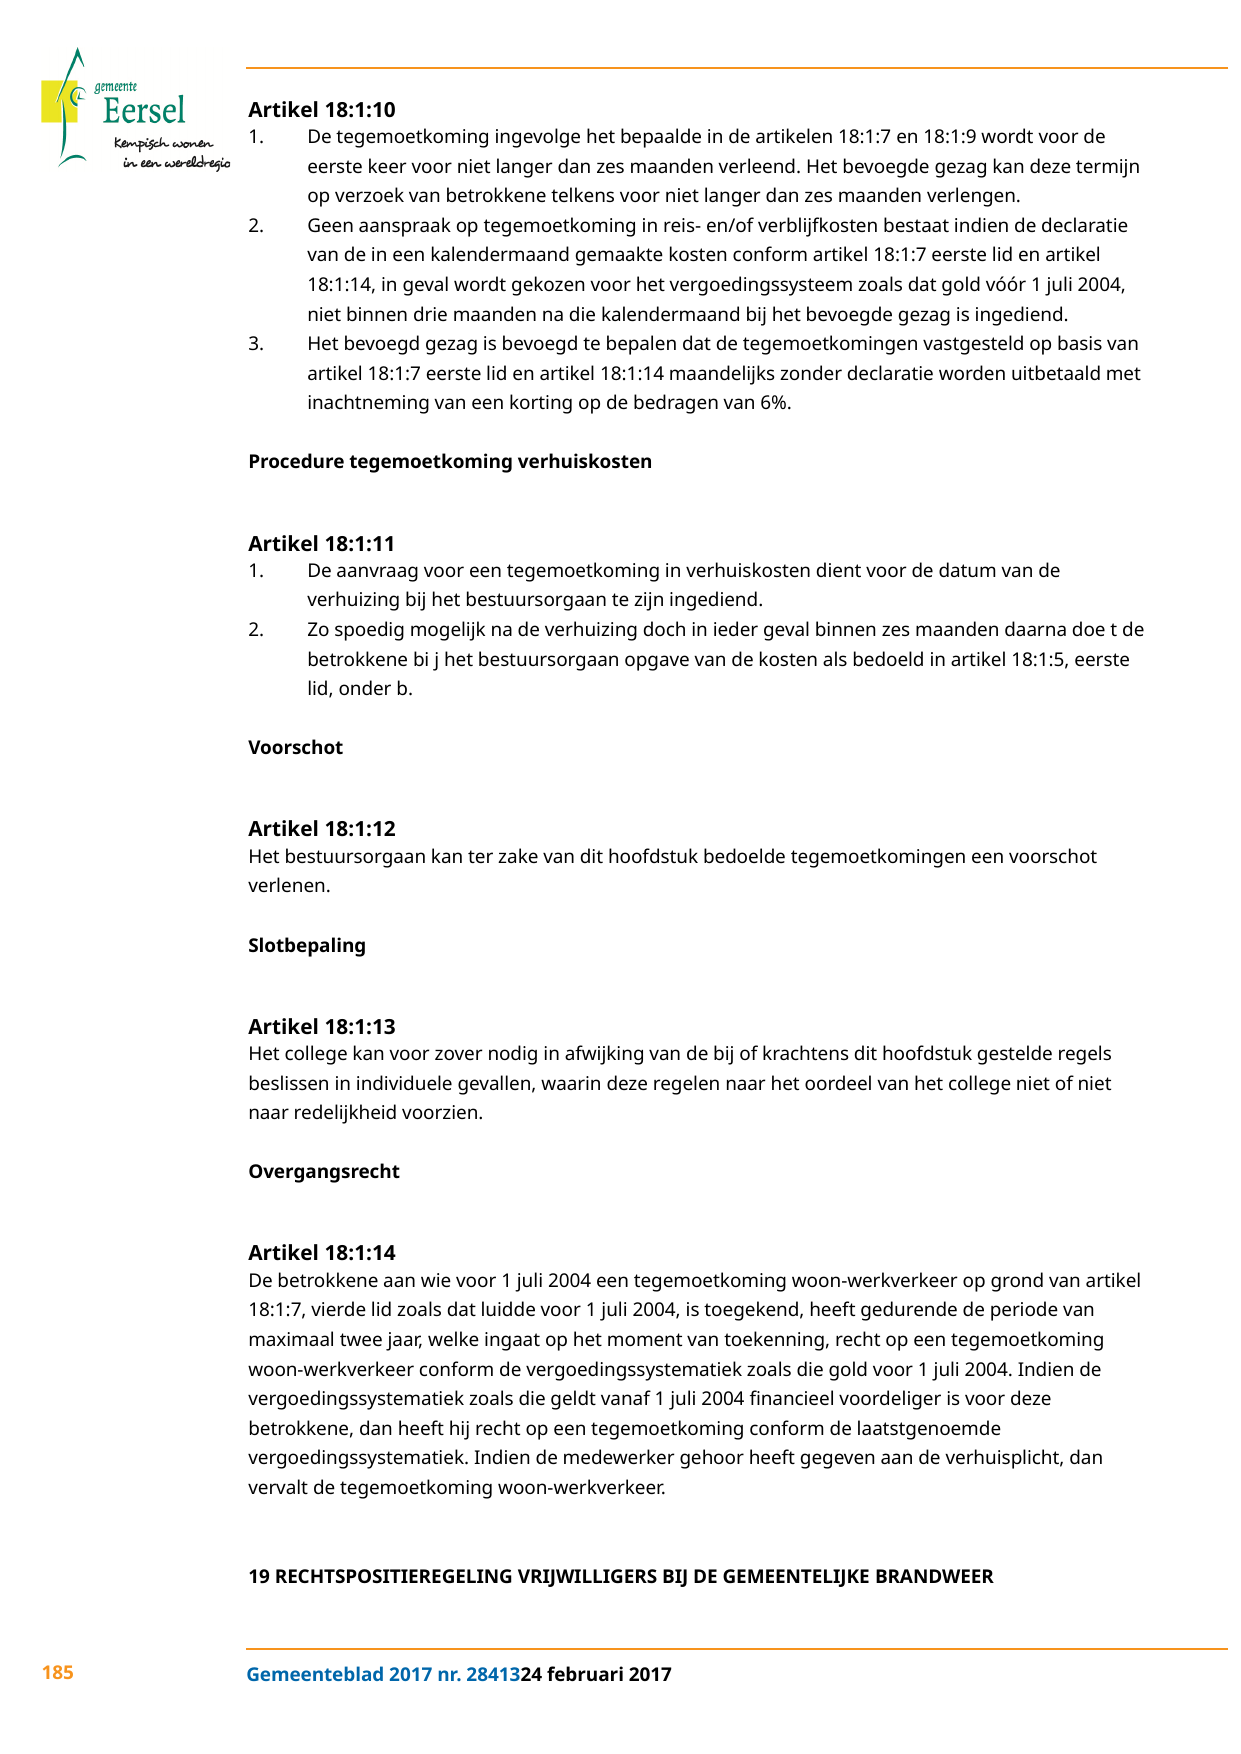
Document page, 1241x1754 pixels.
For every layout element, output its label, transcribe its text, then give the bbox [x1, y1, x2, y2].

text Artikel 18:1:10 [248, 95, 1152, 123]
text Voorschot [248, 734, 1152, 760]
text Het bestuursorgaan kan ter zake van dit hoofdstuk bedoelde tegemoetkomingen een voorschot verlenen. [248, 843, 1152, 898]
text Artikel 18:1:13 [248, 1012, 1152, 1040]
picture [41, 47, 231, 172]
text Overgangsrecht [248, 1158, 1152, 1184]
text Artikel 18:1:14 [248, 1238, 1152, 1267]
text Artikel 18:1:11 [248, 529, 1152, 557]
text Artikel 18:1:12 [248, 814, 1152, 843]
text 19 RECHTSPOSITIEREGELING VRIJWILLIGERS BIJ DE GEMEENTELIJKE BRANDWEER [248, 1563, 1152, 1588]
list De tegemoetkoming ingevolge het bepaalde in de artikelen 18:1:7 en 18:1:9 wordt voor de eerste keer voor niet langer dan zes maanden verleend. Het bevoegde gezag kan deze termijn op verzoek van betrokkene telkens voor niet langer dan zes maanden verlengen. [248, 123, 1152, 208]
list Zo spoedig mogelijk na de verhuizing doch in ieder geval binnen zes maanden daarna doe t de betrokkene bi j het bestuursorgaan opgave van de kosten als bedoeld in artikel 18:1:5, eerste lid, onder b. [248, 616, 1152, 701]
list De aanvraag voor een tegemoetkoming in verhuiskosten dient voor de datum van de verhuizing bij het bestuursorgaan te zijn ingediend. [248, 557, 1152, 612]
text De betrokkene aan wie voor 1 juli 2004 een tegemoetkoming woon-werkverkeer op grond van artikel 18:1:7, vierde lid zoals dat luidde voor 1 juli 2004, is toegekend, heeft gedurende de periode van maximaal twee jaar, welke ingaat op het moment van toekenning, recht op een tegemoetkoming woon-werkverkeer conform de vergoedingssystematiek zoals die gold voor 1 juli 2004. Indien de vergoedingssystematiek zoals die geldt vanaf 1 juli 2004 financieel voordeliger is voor deze betrokkene, dan heeft hij recht op een tegemoetkoming conform de laatstgenoemde vergoedingssystematiek. Indien de medewerker gehoor heeft gegeven aan de verhuisplicht, dan vervalt de tegemoetkoming woon-werkverkeer. [248, 1267, 1152, 1500]
list Geen aanspraak op tegemoetkoming in reis- en/of verblijfkosten bestaat indien de declaratie van de in een kalendermaand gemaakte kosten conform artikel 18:1:7 eerste lid en artikel 18:1:14, in geval wordt gekozen voor het vergoedingssysteem zoals dat gold vóór 1 juli 2004, niet binnen drie maanden na die kalendermaand bij het bevoegde gezag is ingediend. [248, 212, 1152, 326]
list Het bevoegd gezag is bevoegd te bepalen dat de tegemoetkomingen vastgesteld op basis van artikel 18:1:7 eerste lid en artikel 18:1:14 maandelijks zonder declaratie worden uitbetaald met inachtneming van een korting op de bedragen van 6%. [248, 330, 1152, 415]
text Het college kan voor zover nodig in afwijking van de bij of krachtens dit hoofdstuk gestelde regels beslissen in individuele gevallen, waarin deze regelen naar het oordeel van het college niet of niet naar redelijkheid voorzien. [248, 1040, 1152, 1125]
text Procedure tegemoetkoming verhuiskosten [248, 449, 1152, 474]
text Slotbepaling [248, 932, 1152, 957]
